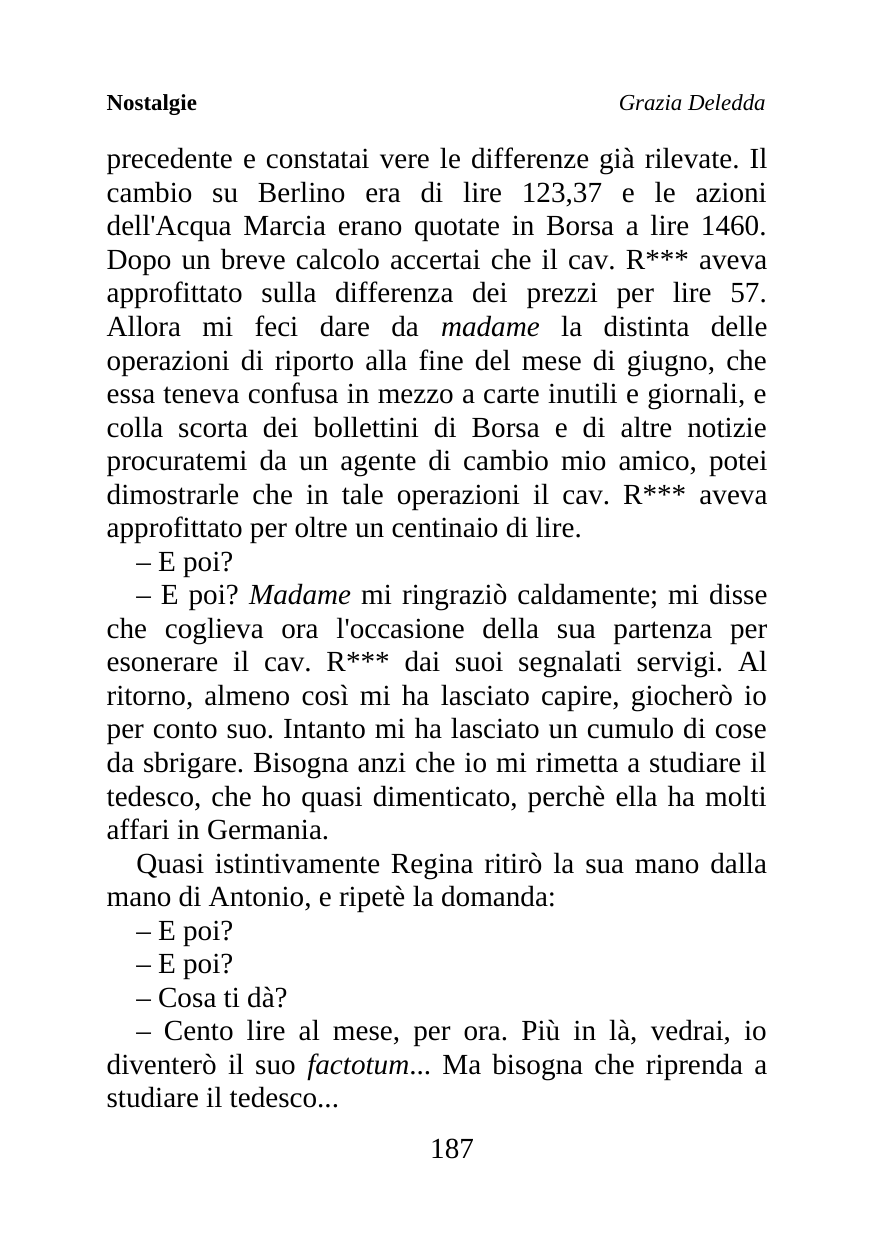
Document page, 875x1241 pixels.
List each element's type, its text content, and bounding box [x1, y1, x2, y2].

text – E poi? [106, 946, 768, 980]
text precedente e constatai vere le differenze già rilevate. Il cambio su Berlino era di lire 123,37 e le azioni dell'Acqua Marcia erano quotate in Borsa a lire 1460. Dopo un breve calcolo accertai che il cav. R*** aveva approfittato sulla differenza dei prezzi per lire 57. Allora mi feci dare da madame la distinta delle operazioni di riporto alla fine del mese di giugno, che essa teneva confusa in mezzo a carte inutili e giornali, e colla scorta dei bollettini di Borsa e di altre notizie procuratemi da un agente di cambio mio amico, potei dimostrarle che in tale operazioni il cav. R*** aveva approfittato per oltre un centinaio di lire. [106, 141, 768, 544]
text – Cento lire al mese, per ora. Più in là, vedrai, io diventerò il suo factotum... Ma bisogna che riprenda a studiare il tedesco... [106, 1013, 768, 1114]
text Quasi istintivamente Regina ritirò la sua mano dalla mano di Antonio, e ripetè la domanda: [106, 846, 768, 913]
text – E poi? [106, 544, 768, 577]
text – E poi? [106, 913, 768, 946]
text – E poi? Madame mi ringraziò caldamente; mi disse che coglieva ora l'occasione della sua partenza per esonerare il cav. R*** dai suoi segnalati servigi. Al ritorno, almeno così mi ha lasciato capire, giocherò io per conto suo. Intanto mi ha lasciato un cumulo di cose da sbrigare. Bisogna anzi che io mi rimetta a studiare il tedesco, che ho quasi dimenticato, perchè ella ha molti affari in Germania. [106, 577, 768, 846]
text – Cosa ti dà? [106, 980, 768, 1013]
